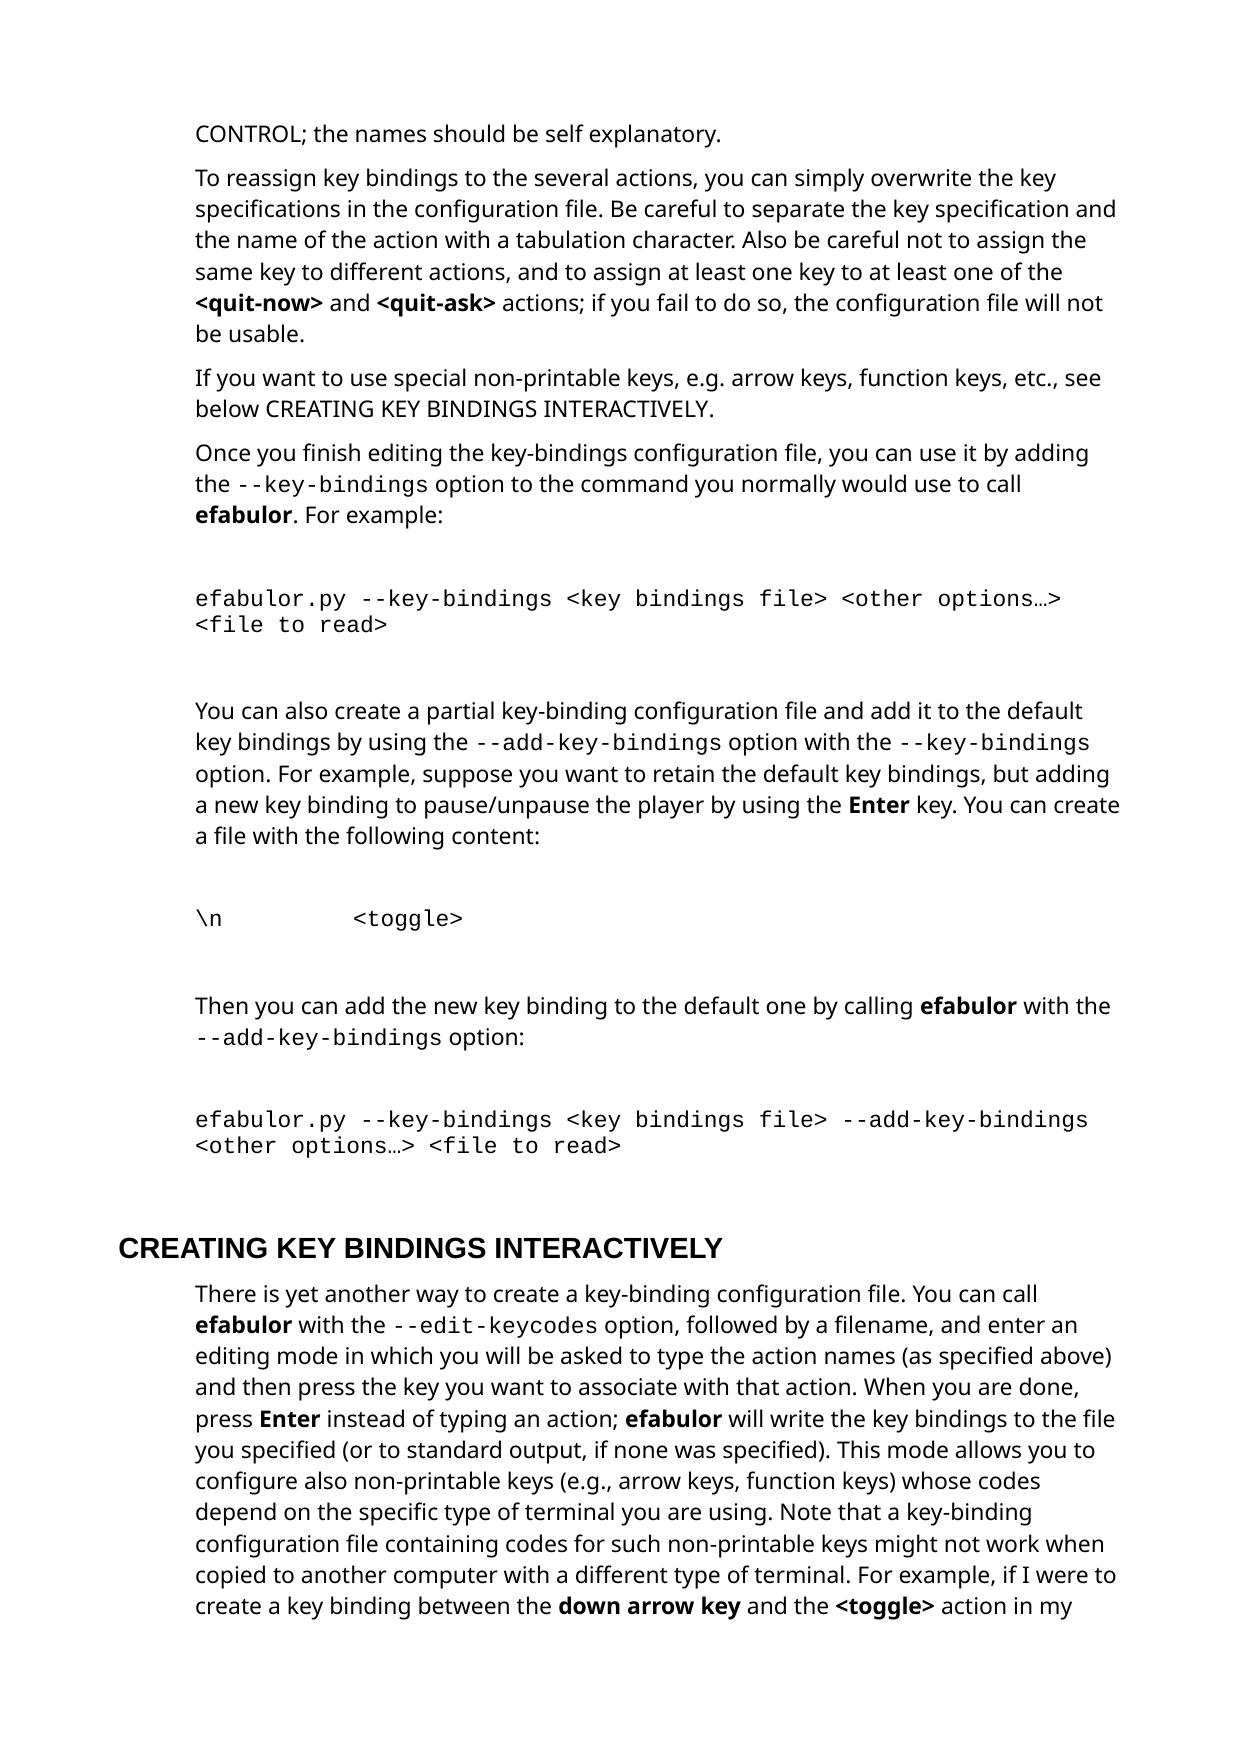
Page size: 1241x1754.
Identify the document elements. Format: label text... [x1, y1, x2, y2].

subtitle CREATING KEY BINDINGS INTERACTIVELY [118, 1231, 1122, 1265]
text CONTROL; the names should be self explanatory. [195, 118, 1122, 149]
text To reassign key bindings to the several actions, you can simply overwrite the key specifications in the configuration file. Be careful to separate the key specification and the name of the action with a tabulation character. Also be careful not to assign the same key to different actions, and to assign at least one key to at least one of the <quit‑now> and <quit‑ask> actions; if you fail to do so, the configuration file will not be usable. [195, 162, 1122, 349]
text Once you finish editing the key‑bindings configuration file, you can use it by adding the ‑‑key‑bindings option to the command you normally would use to call efabulor. For example: [195, 437, 1122, 531]
text efabulor.py ‑‑key‑bindings <key bindings file> <other options…> <file to read> [195, 587, 1122, 639]
text You can also create a partial key‑binding configuration file and add it to the default key bindings by using the ‑‑add‑key‑bindings option with the ‑‑key‑bindings option. For example, suppose you want to retain the default key bindings, but adding a new key binding to pause/unpause the player by using the Enter key. You can create a file with the following content: [195, 695, 1122, 851]
text Then you can add the new key binding to the default one by calling efabulor with the ‑‑add-key‑bindings option: [195, 990, 1122, 1052]
text If you want to use special non‑printable keys, e.g. arrow keys, function keys, etc., see below CREATING KEY BINDINGS INTERACTIVELY. [195, 362, 1122, 424]
text efabulor.py ‑‑key‑bindings <key bindings file> --add-key-bindings <other options…> <file to read> [195, 1109, 1122, 1161]
text \n <toggle> [195, 908, 1122, 934]
text There is yet another way to create a key‑binding configuration file. You can call efabulor with the ‑‑edit-keycodes option, followed by a filename, and enter an editing mode in which you will be asked to type the action names (as specified above) and then press the key you want to associate with that action. When you are done, press Enter instead of typing an action; efabulor will write the key bindings to the file you specified (or to standard output, if none was specified). This mode allows you to configure also non‑printable keys (e.g., arrow keys, function keys) whose codes depend on the specific type of terminal you are using. Note that a key‑binding configuration file containing codes for such non‑printable keys might not work when copied to another computer with a different type of terminal. For example, if I were to create a key binding between the down arrow key and the <toggle> action in my [195, 1277, 1122, 1621]
